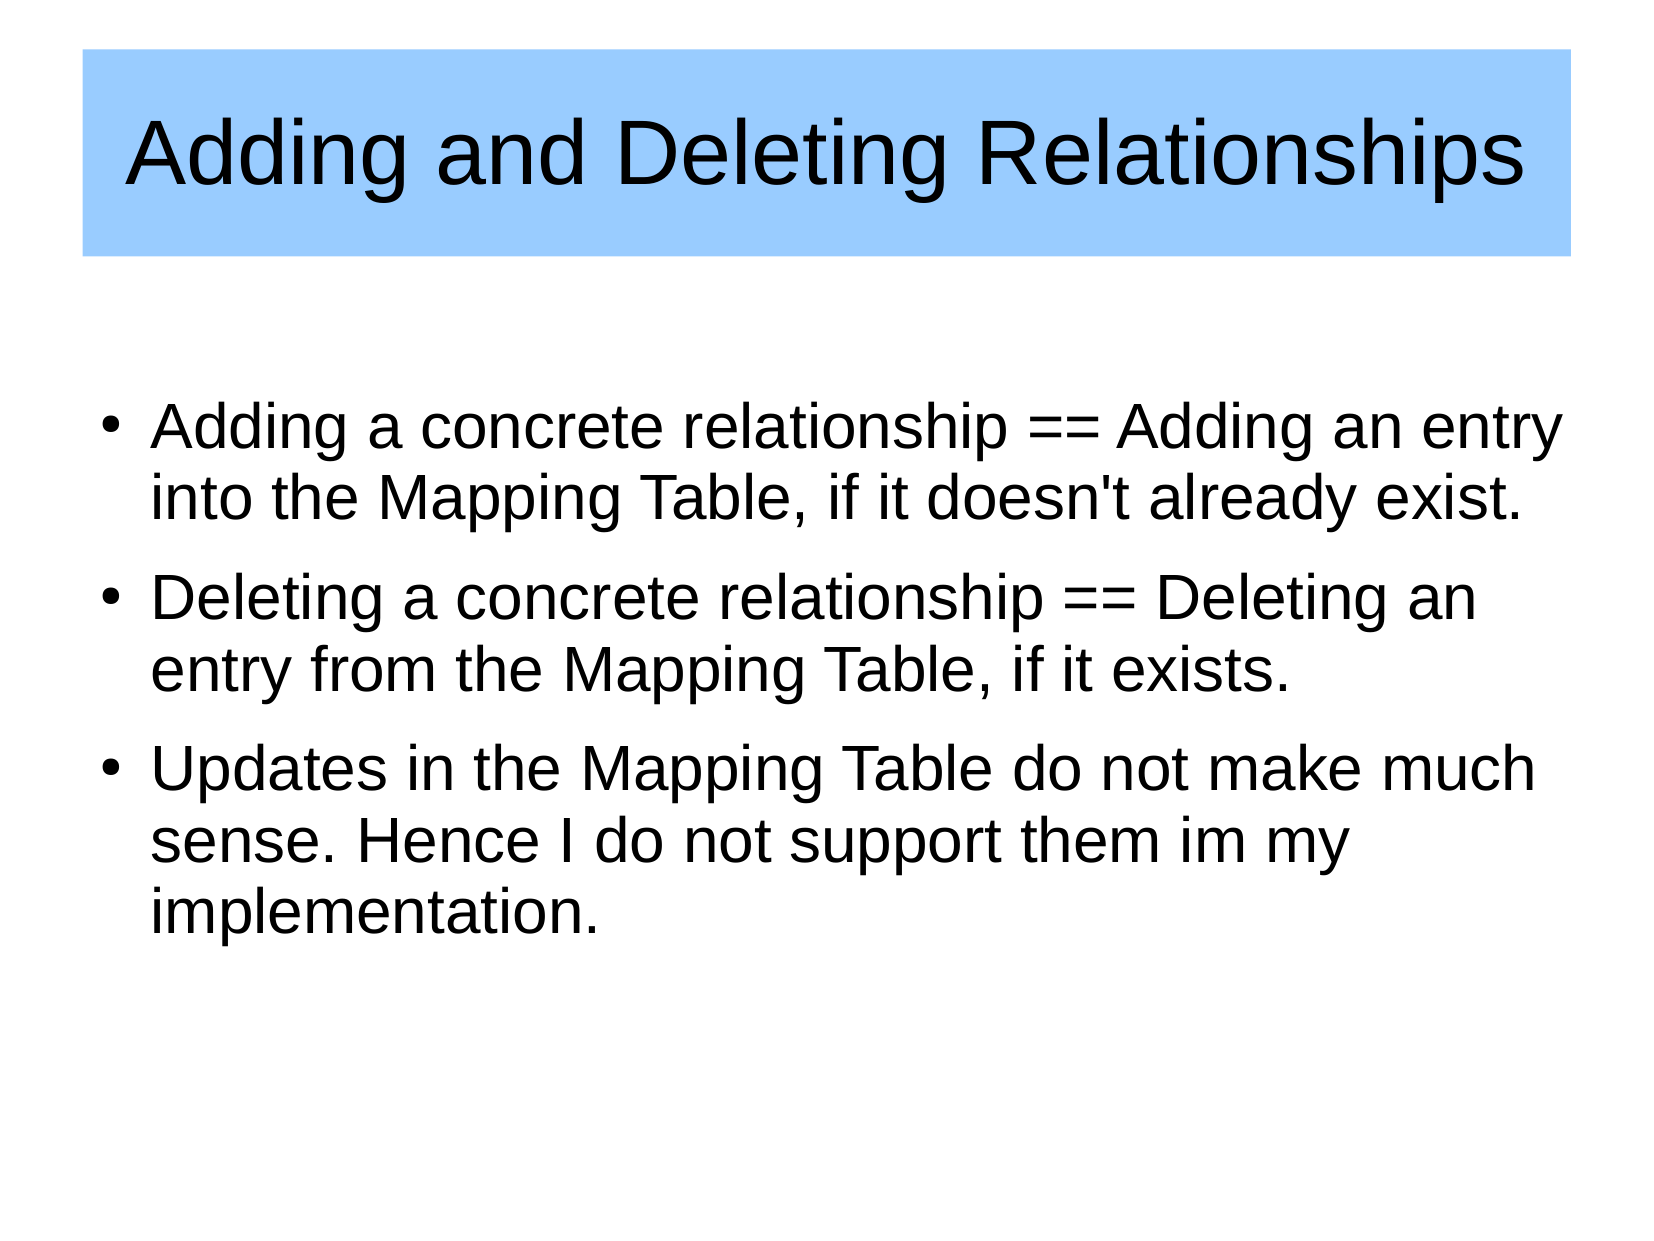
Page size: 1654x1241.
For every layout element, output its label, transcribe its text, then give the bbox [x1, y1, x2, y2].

title Adding and Deleting Relationships [82, 49, 1571, 257]
list Adding a concrete relationship == Adding an entry into the Mapping Table, if it doesn't already exist. Deleting a concrete relationship == Deleting an entry from the Mapping Table, if it exists. Updates in the Mapping Table do not make much sense. Hence I do not support them im my implementation. [82, 290, 1571, 1010]
